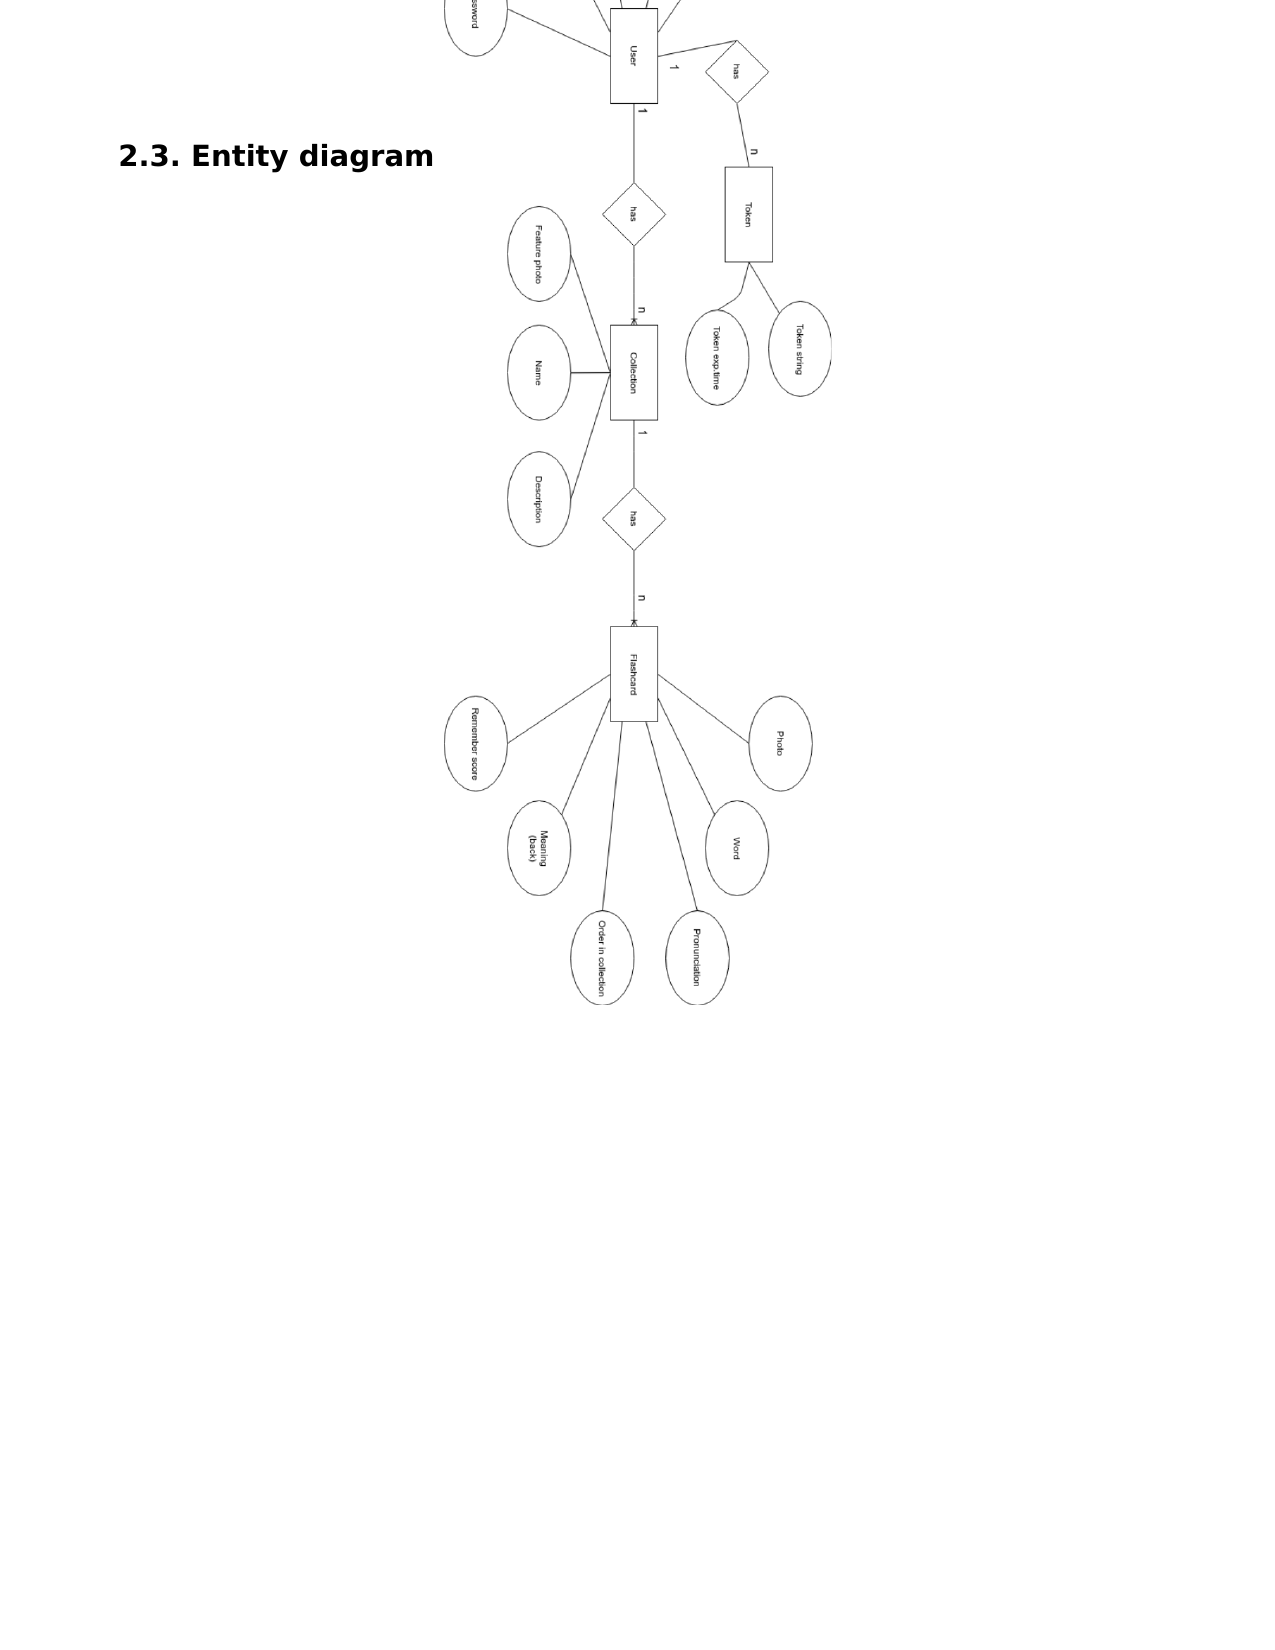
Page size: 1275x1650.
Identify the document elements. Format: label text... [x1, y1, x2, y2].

subtitle [832, 139, 1157, 173]
subtitle 2.3. Entity diagram [118, 139, 444, 173]
